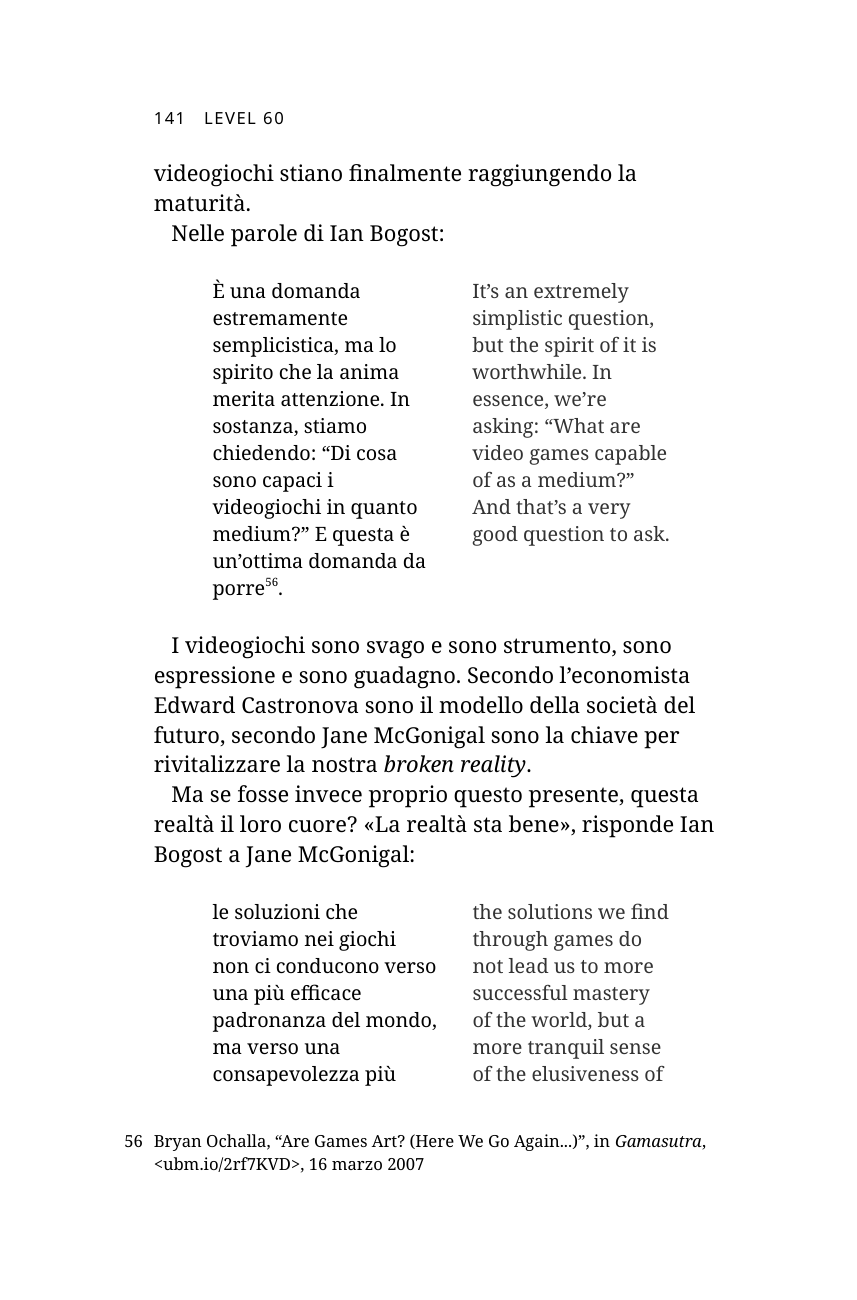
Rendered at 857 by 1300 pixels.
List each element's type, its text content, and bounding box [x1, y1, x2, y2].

text videogiochi stiano finalmente raggiungendo la maturità. [153, 158, 732, 218]
table_header le soluzioni che troviamo nei giochi non ci conducono verso una più efficace padronanza del mondo, ma verso una consapevolezza più [207, 869, 455, 1093]
text Nelle parole di Ian Bogost: [153, 218, 732, 248]
table_header the solutions we find through games do not lead us to more successful mastery of the world, but a more tranquil sense of the elusiveness of [455, 869, 679, 1093]
table_header It’s an extremely simplistic question, but the spirit of it is worthwhile. In essence, we’re asking: “What are video games capable of as a medium?” And that’s a very good question to ask. [455, 248, 679, 630]
table_header È una domanda estremamente semplicistica, ma lo spirito che la anima merita attenzione. In sostanza, stiamo chiedendo: “Di cosa sono capaci i videogiochi in quanto medium?” E questa è un’ottima domanda da porre. [207, 248, 454, 630]
text I videogiochi sono svago e sono strumento, sono espressione e sono guadagno. Secondo l’economista Edward Castronova sono il modello della società del futuro, secondo Jane McGonigal sono la chiave per rivitalizzare la nostra broken reality. [153, 630, 732, 779]
text Ma se fosse invece proprio questo presente, questa realtà il loro cuore? «La realtà sta bene», risponde Ian Bogost a Jane McGonigal: [153, 779, 732, 869]
